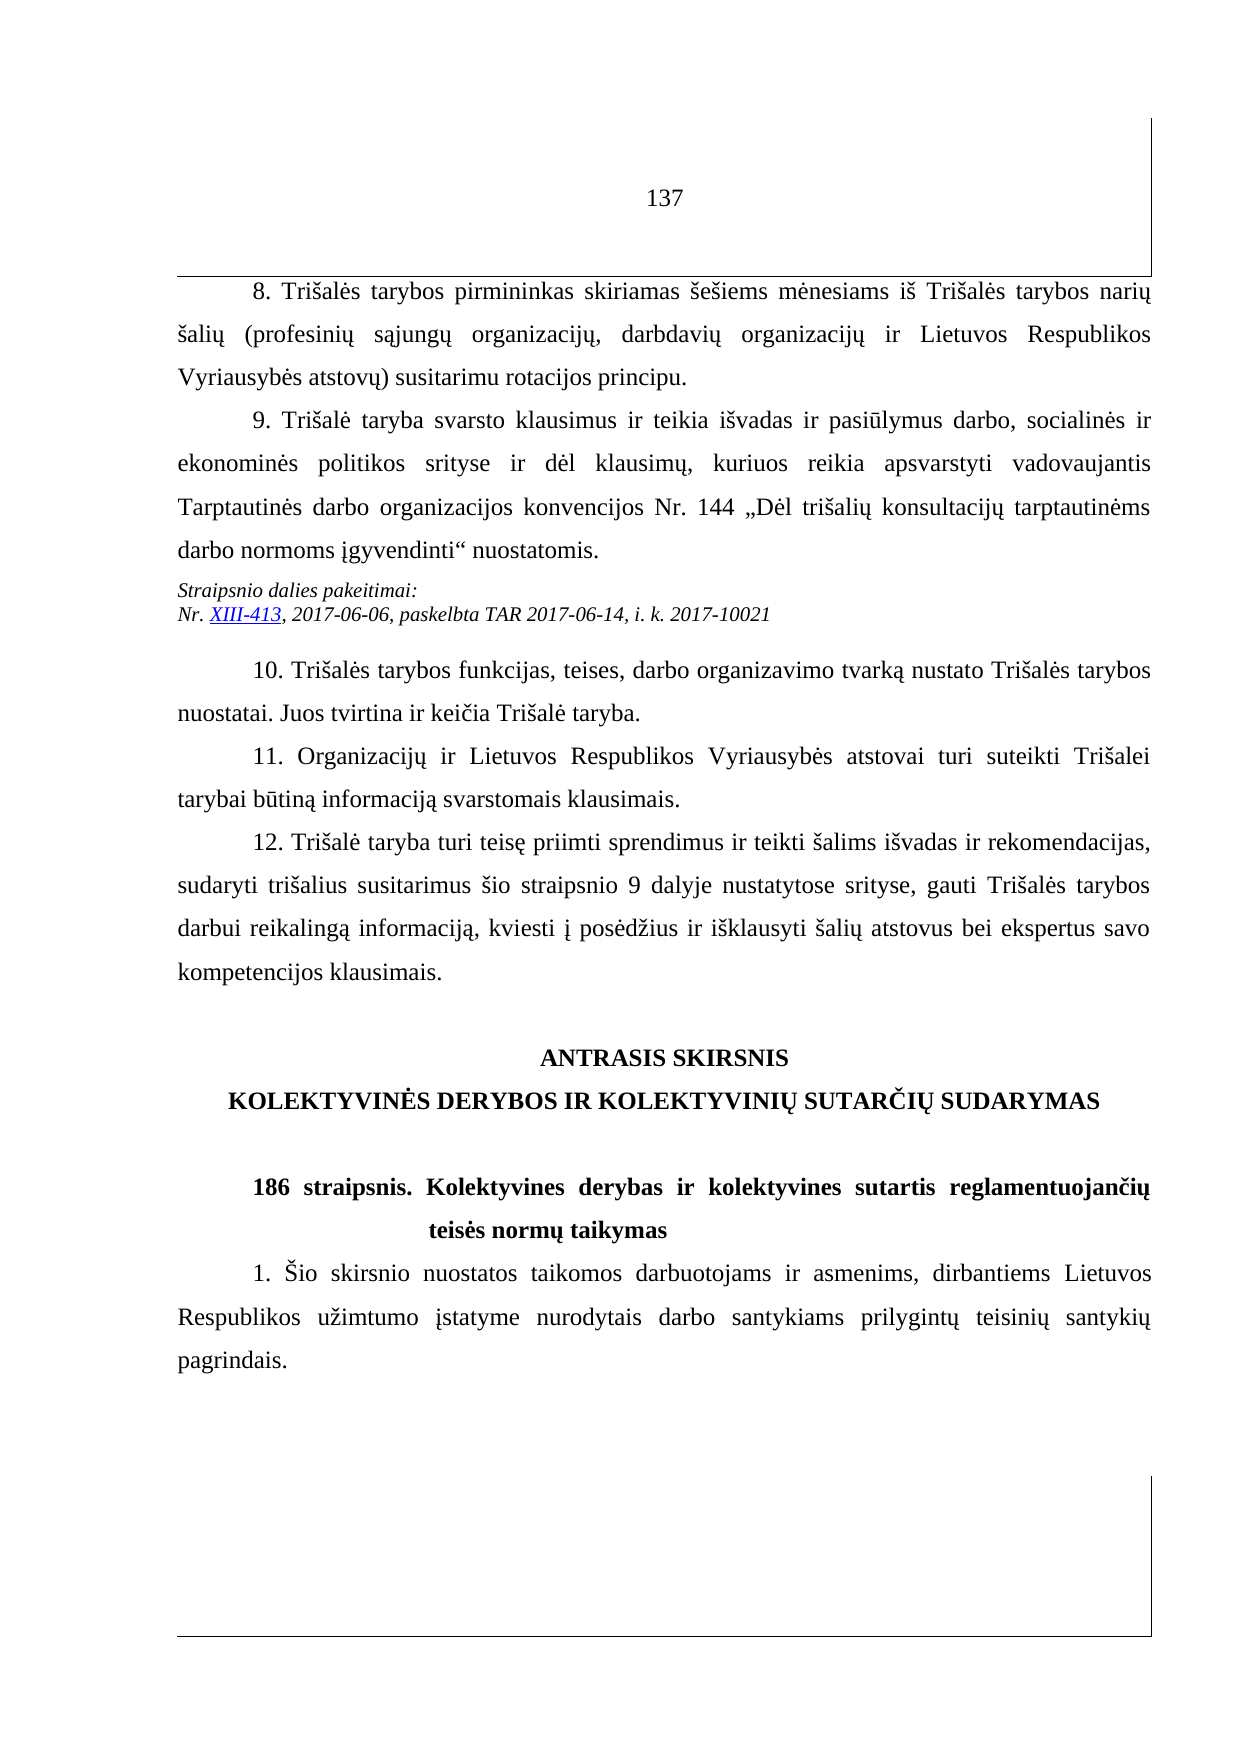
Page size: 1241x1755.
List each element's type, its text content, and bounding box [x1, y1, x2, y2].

text Nr. XIII-413, 2017-06-06, paskelbta TAR 2017-06-14, i. k. 2017-10021 [177, 602, 1152, 626]
subtitle 186 straipsnis. Kolektyvines derybas ir kolektyvines sutartis reglamentuojančių teisės normų taikymas [252, 1172, 1152, 1244]
text 12. Trišalė taryba turi teisę priimti sprendimus ir teikti šalims išvadas ir rekomendacijas, sudaryti trišalius susitarimus šio straipsnio 9 dalyje nustatytose srityse, gauti Trišalės tarybos darbui reikalingą informaciją, kviesti į posėdžius ir išklausyti šalių atstovus bei ekspertus savo kompetencijos klausimais. [177, 827, 1152, 985]
text Straipsnio dalies pakeitimai: [177, 578, 1152, 602]
text 1. Šio skirsnio nuostatos taikomos darbuotojams ir asmenims, dirbantiems Lietuvos Respublikos užimtumo įstatyme nurodytais darbo santykiams prilygintų teisinių santykių pagrindais. [177, 1258, 1152, 1373]
text 10. Trišalės tarybos funkcijas, teises, darbo organizavimo tvarką nustato Trišalės tarybos nuostatai. Juos tvirtina ir keičia Trišalė taryba. [177, 655, 1152, 727]
text ANTRASIS SKIRSNIS [177, 1043, 1152, 1072]
text 9. Trišalė taryba svarsto klausimus ir teikia išvadas ir pasiūlymus darbo, socialinės ir ekonominės politikos srityse ir dėl klausimų, kuriuos reikia apsvarstyti vadovaujantis Tarptautinės darbo organizacijos konvencijos Nr. 144 „Dėl trišalių konsultacijų tarptautinėms darbo normoms įgyvendinti“ nuostatomis. [177, 405, 1152, 563]
text 8. Trišalės tarybos pirmininkas skiriamas šešiems mėnesiams iš Trišalės tarybos narių šalių (profesinių sąjungų organizacijų, darbdavių organizacijų ir Lietuvos Respublikos Vyriausybės atstovų) susitarimu rotacijos principu. [177, 276, 1152, 391]
text 11. Organizacijų ir Lietuvos Respublikos Vyriausybės atstovai turi suteikti Trišalei tarybai būtiną informaciją svarstomais klausimais. [177, 741, 1152, 813]
text KOLEKTYVINĖS DERYBOS IR KOLEKTYVINIŲ SUTARČIŲ SUDARYMAS [177, 1086, 1152, 1115]
